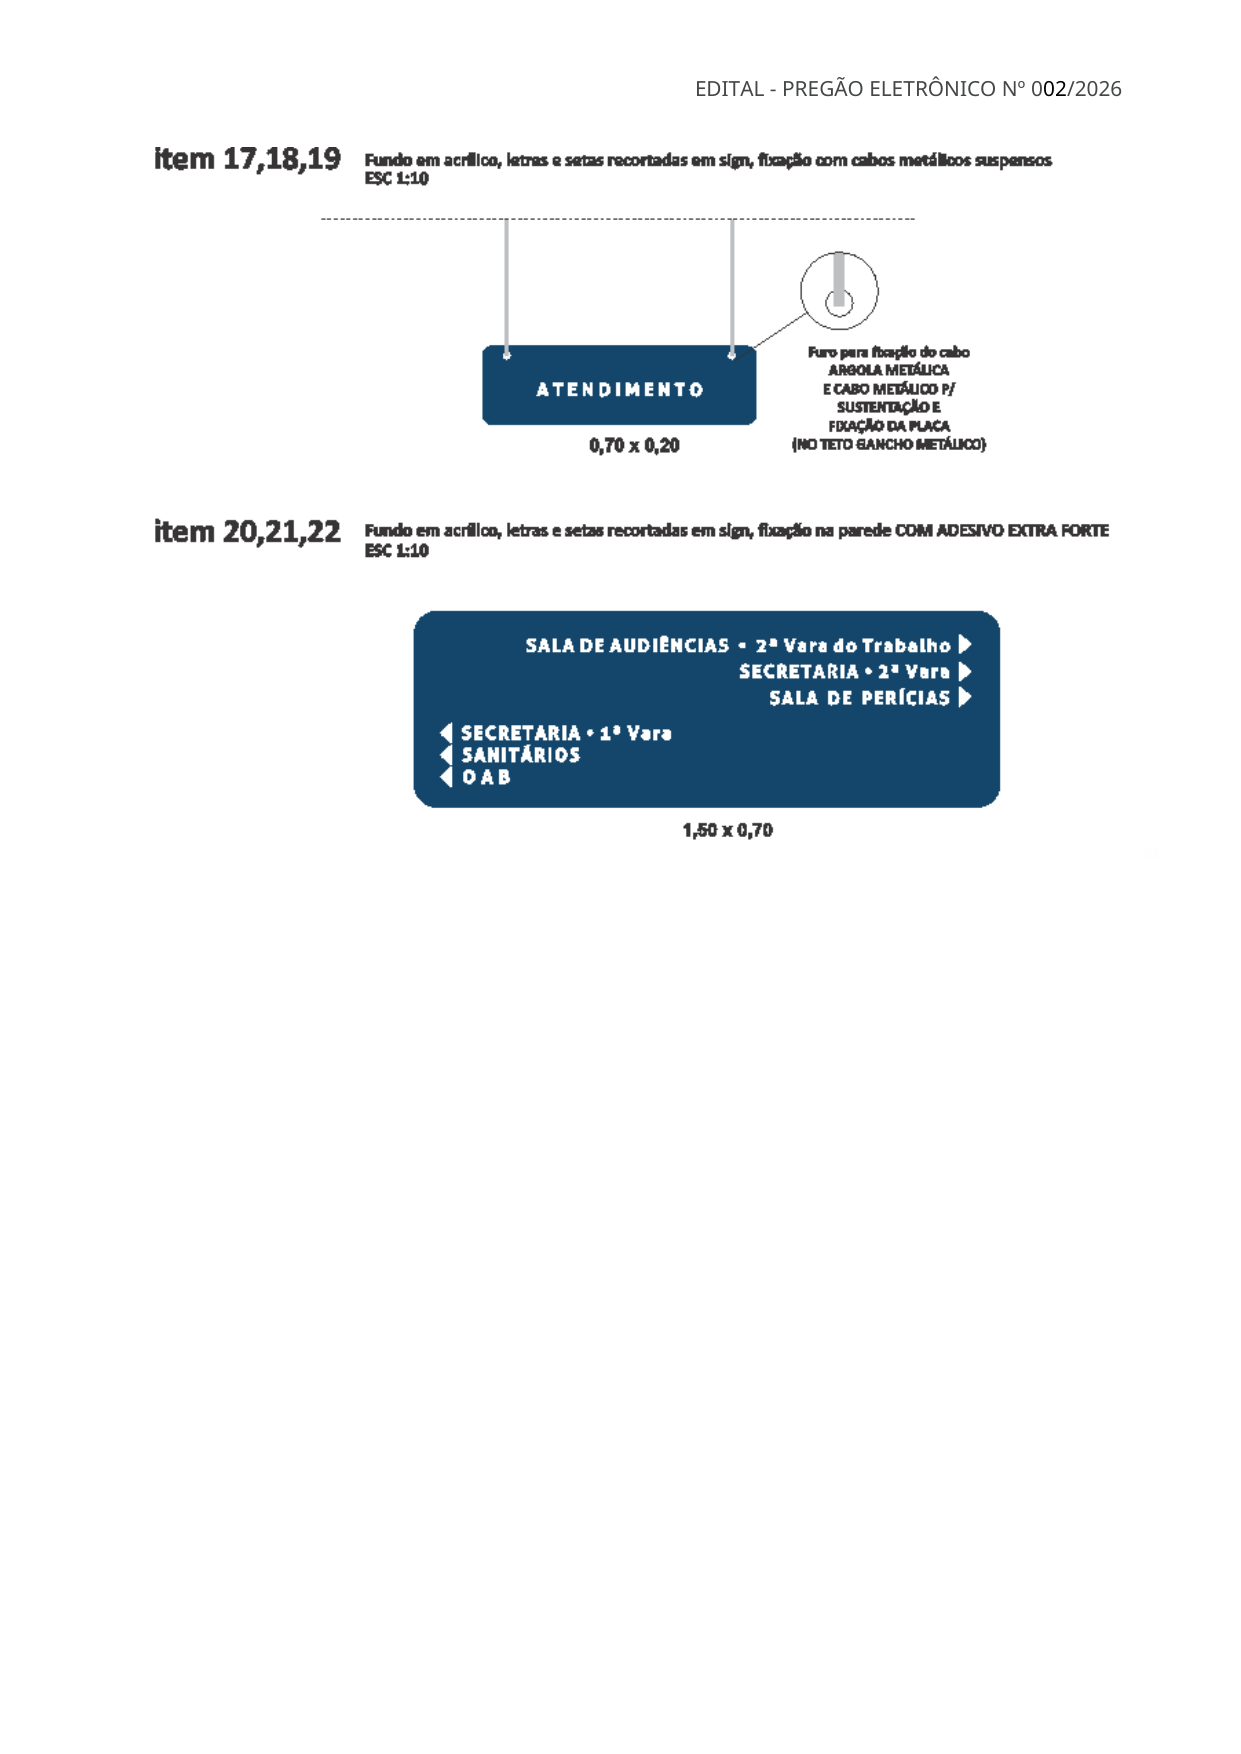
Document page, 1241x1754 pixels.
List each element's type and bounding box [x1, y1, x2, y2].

picture [155, 147, 1160, 859]
